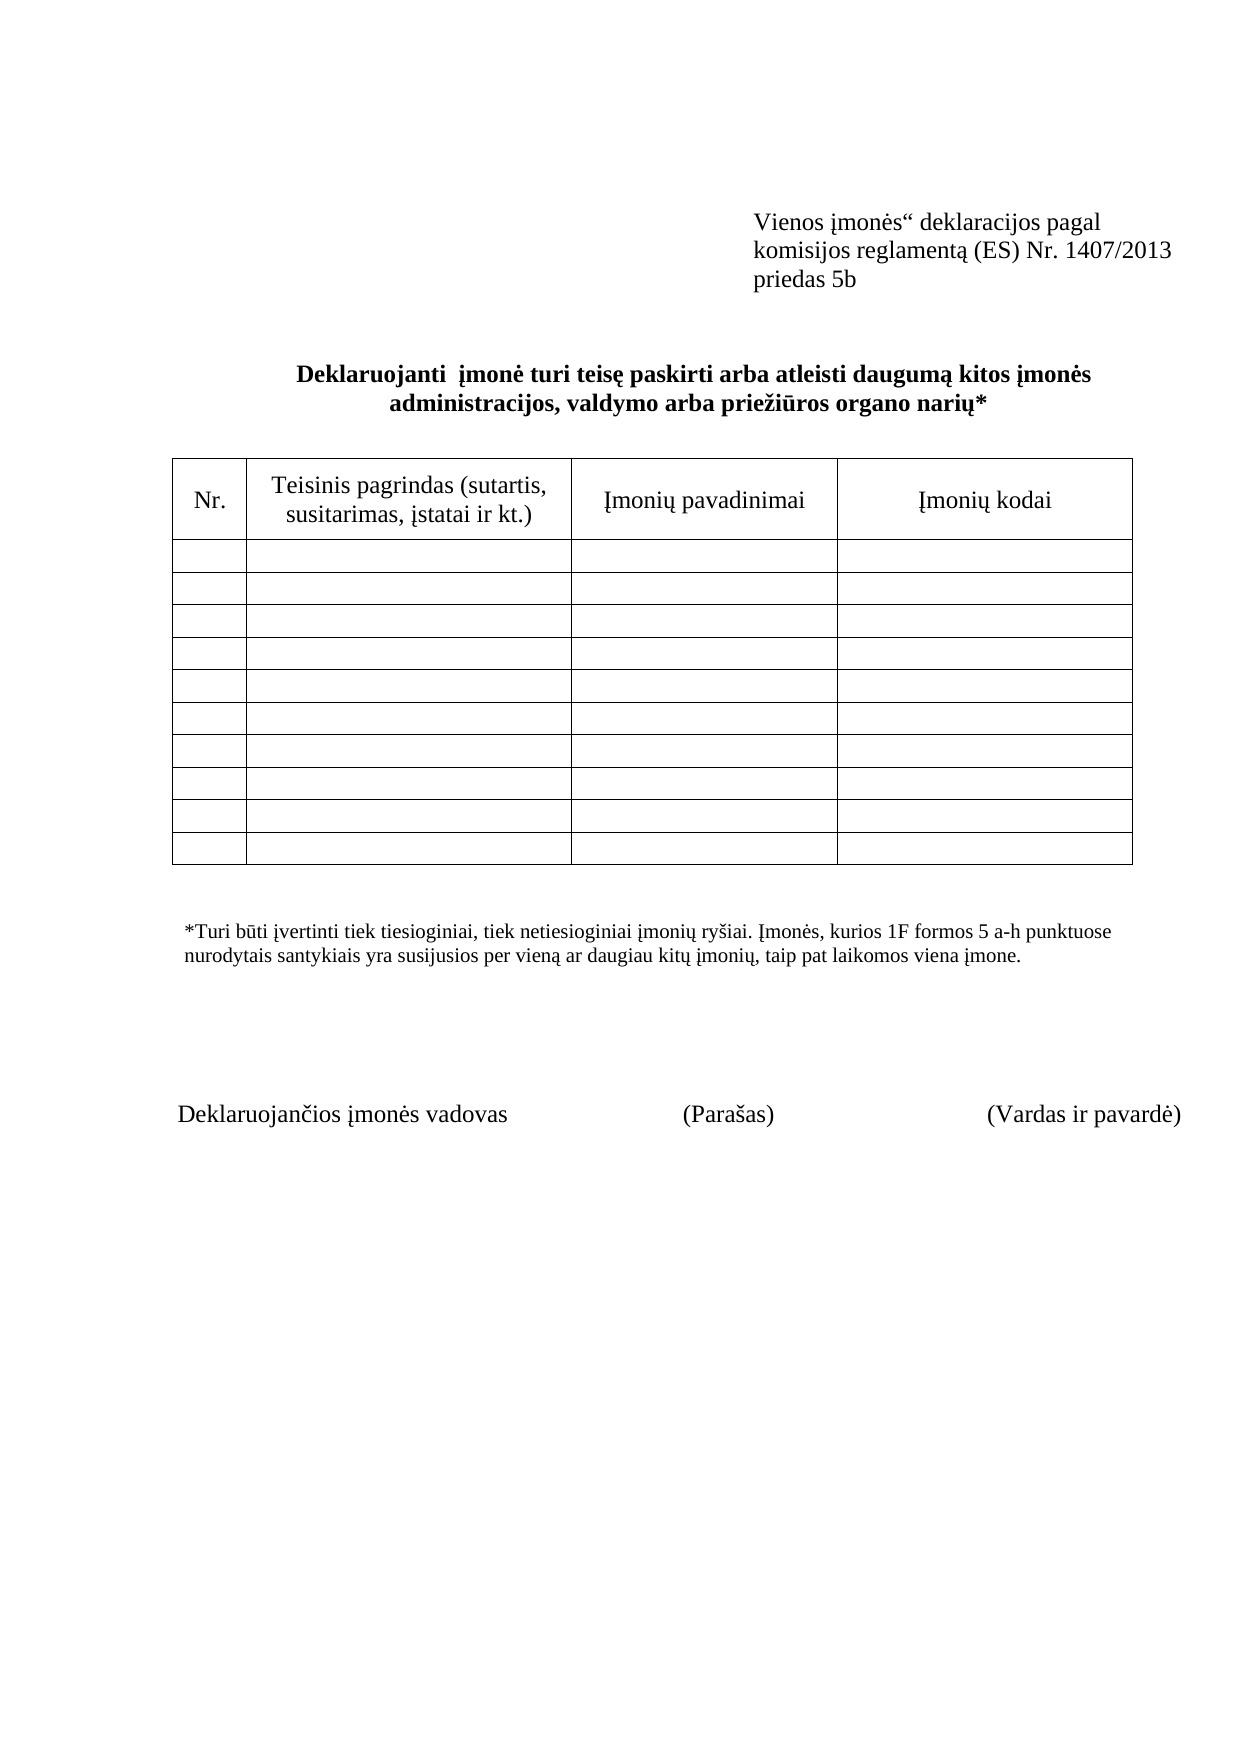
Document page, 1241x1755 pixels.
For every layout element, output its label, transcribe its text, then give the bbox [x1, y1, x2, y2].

table_cell [247, 833, 571, 864]
table_cell [1133, 669, 1186, 702]
table_cell [1133, 864, 1186, 897]
table_cell [1133, 989, 1186, 1013]
table_cell [247, 800, 571, 832]
table_cell [838, 605, 1132, 637]
table_cell [572, 703, 837, 734]
table_cell [572, 638, 837, 669]
table_cell [1133, 832, 1186, 864]
table_cell [173, 703, 246, 734]
table_cell [173, 670, 246, 702]
table_cell [247, 768, 571, 799]
table_cell [1133, 637, 1186, 669]
table_cell Įmonių pavadinimai [572, 459, 837, 539]
table_cell [247, 865, 571, 897]
table_cell [572, 573, 837, 604]
table_cell [173, 833, 246, 864]
table_cell Nr. [173, 459, 246, 539]
table_cell [838, 573, 1132, 604]
table_cell [247, 703, 571, 734]
table_cell [572, 735, 837, 767]
table_cell [1133, 1013, 1186, 1099]
table_cell [571, 989, 837, 1013]
table_cell [838, 670, 1132, 702]
table_cell [571, 865, 837, 897]
table_cell [173, 425, 247, 458]
table_cell [838, 768, 1132, 799]
table_cell [1133, 604, 1186, 637]
table_cell [572, 833, 837, 864]
table_cell [838, 833, 1132, 864]
table_cell [837, 1013, 1132, 1099]
table_cell [572, 605, 837, 637]
table_cell [1133, 539, 1186, 572]
table_cell [1133, 767, 1186, 799]
table_cell [572, 670, 837, 702]
text Vienos įmonės“ deklaracijos pagal [753, 207, 1181, 235]
table_cell [1133, 897, 1186, 989]
table_cell [247, 605, 571, 637]
table_cell [247, 735, 571, 767]
table_cell [1133, 572, 1186, 604]
table_cell [1133, 799, 1186, 832]
text priedas 5b [753, 264, 1181, 293]
table_header Deklaruojanti įmonė turi teisę paskirti arba atleisti daugumą kitos įmonės administracijos, valdymo arba priežiūros organo narių* [173, 350, 1186, 425]
table_cell Teisinis pagrindas (sutartis, susitarimas, įstatai ir kt.) [247, 459, 571, 539]
table_cell [572, 800, 837, 832]
table_cell [173, 638, 246, 669]
table_cell [837, 865, 1132, 897]
table_cell [173, 605, 246, 637]
table_cell [247, 573, 571, 604]
table_cell [173, 540, 246, 572]
table_cell [1133, 734, 1186, 767]
table_cell [247, 425, 571, 458]
table_cell [837, 425, 1186, 458]
table_cell [173, 768, 246, 799]
table_cell [838, 540, 1132, 572]
table_cell [247, 989, 571, 1013]
table_cell [173, 735, 246, 767]
table_cell [572, 768, 837, 799]
table_cell [572, 540, 837, 572]
text komisijos reglamentą (ES) Nr. 1407/2013 [753, 235, 1181, 264]
table_cell [247, 670, 571, 702]
text Deklaruojančios įmonės vadovas (Parašas) (Vardas ir pavardė) [177, 1099, 1181, 1128]
table_cell Įmonių kodai [838, 459, 1132, 539]
table_cell [173, 1013, 247, 1099]
table_cell [173, 989, 247, 1013]
table_cell [571, 1013, 837, 1099]
table_cell [1133, 702, 1186, 734]
table_cell [173, 800, 246, 832]
table_cell [838, 800, 1132, 832]
table_cell [173, 865, 247, 897]
table_cell [1133, 458, 1186, 539]
table_cell [173, 573, 246, 604]
table_cell [838, 735, 1132, 767]
table_cell [838, 703, 1132, 734]
table_cell [571, 425, 837, 458]
table_cell [838, 638, 1132, 669]
table_cell [247, 540, 571, 572]
table_cell [837, 989, 1132, 1013]
table_cell [247, 1013, 571, 1099]
table_cell [247, 638, 571, 669]
table_cell *Turi būti įvertinti tiek tiesioginiai, tiek netiesioginiai įmonių ryšiai. Įmonės, kurios 1F formos 5 a-h punktuose nurodytais santykiais yra susijusios per vieną ar daugiau kitų įmonių, taip pat laikomos viena įmone. [173, 897, 1132, 989]
